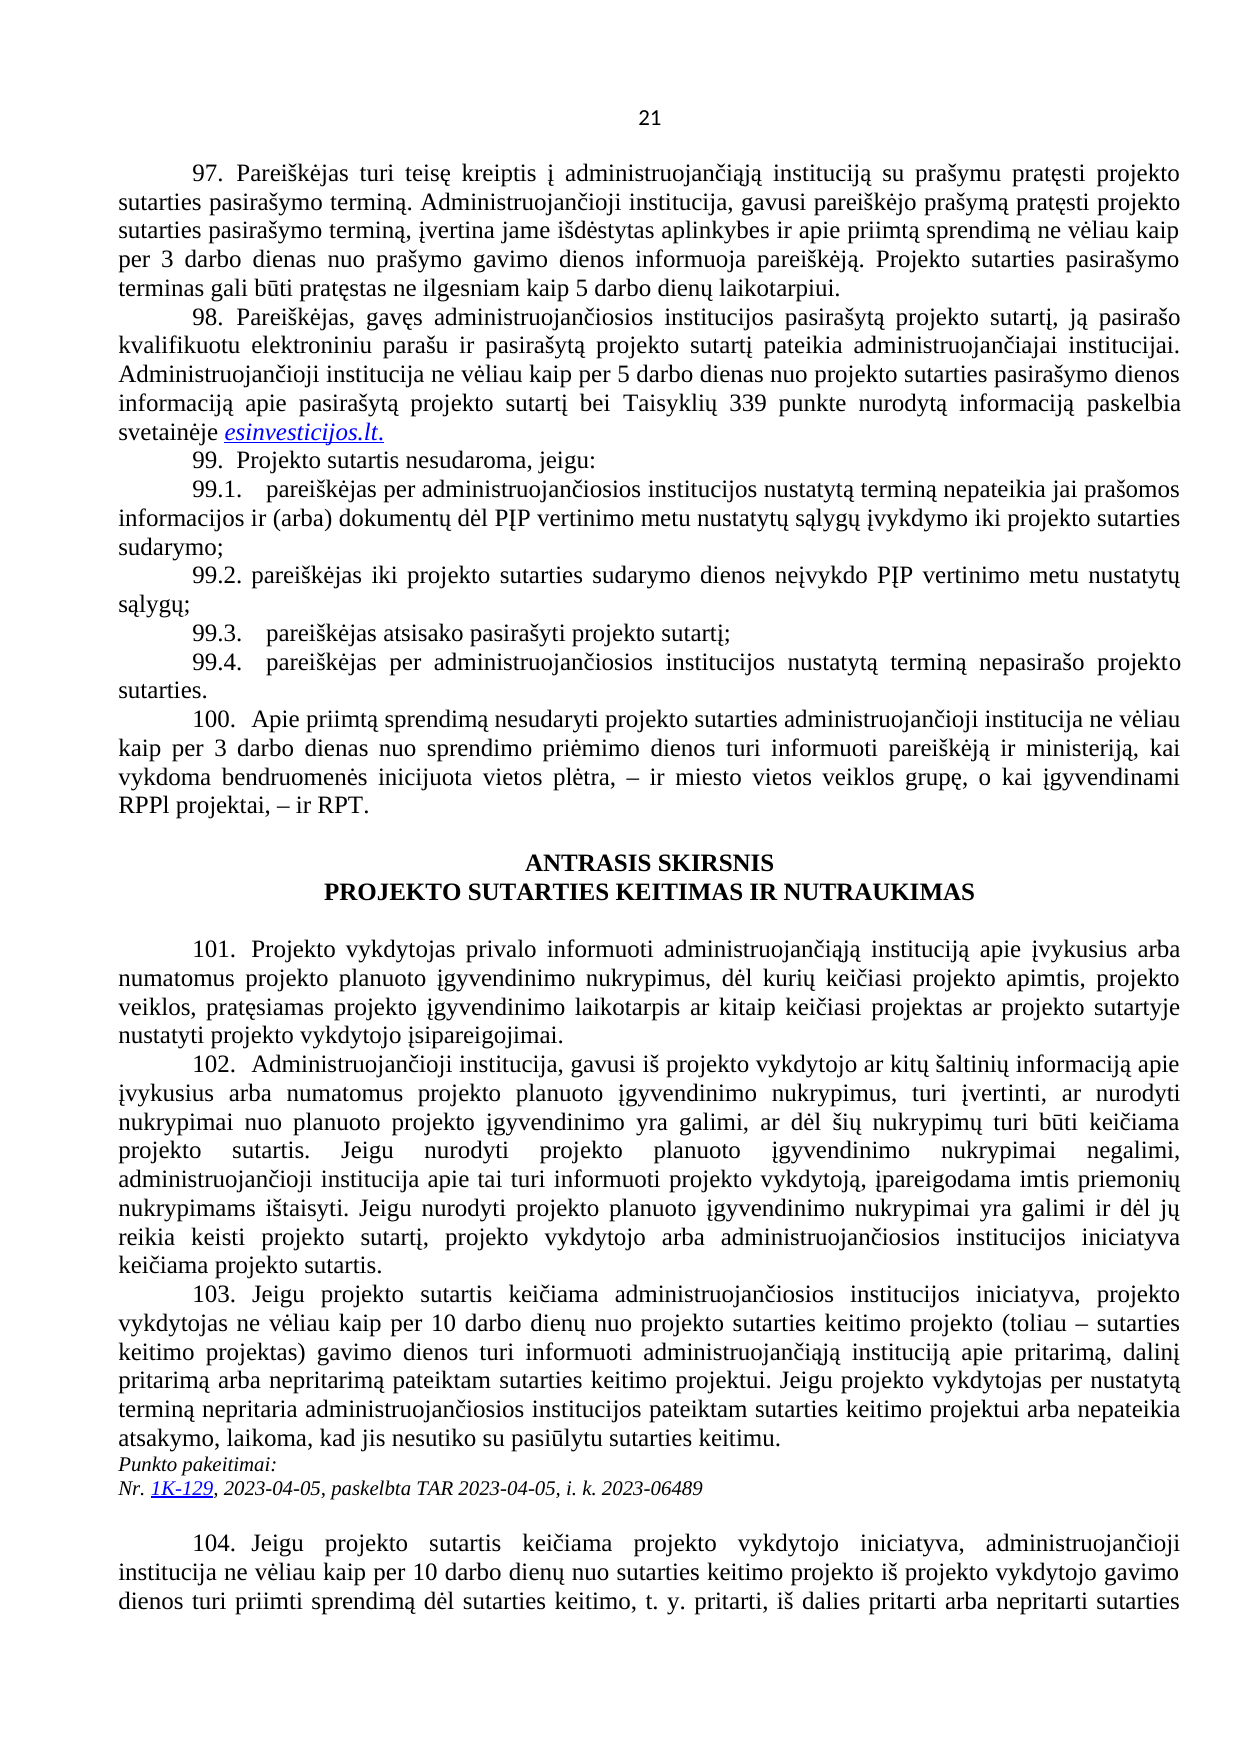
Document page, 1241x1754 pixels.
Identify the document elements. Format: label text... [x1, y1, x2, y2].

text 97. Pareiškėjas turi teisę kreiptis į administruojančiąją instituciją su prašymu pratęsti projekto sutarties pasirašymo terminą. Administruojančioji institucija, gavusi pareiškėjo prašymą pratęsti projekto sutarties pasirašymo terminą, įvertina jame išdėstytas aplinkybes ir apie priimtą sprendimą ne vėliau kaip per 3 darbo dienas nuo prašymo gavimo dienos informuoja pareiškėją. Projekto sutarties pasirašymo terminas gali būti pratęstas ne ilgesniam kaip 5 darbo dienų laikotarpiui. [118, 158, 1181, 302]
text 99.1. pareiškėjas per administruojančiosios institucijos nustatytą terminą nepateikia jai prašomos informacijos ir (arba) dokumentų dėl PĮP vertinimo metu nustatytų sąlygų įvykdymo iki projekto sutarties sudarymo; [118, 474, 1181, 560]
text 101. Projekto vykdytojas privalo informuoti administruojančiąją instituciją apie įvykusius arba numatomus projekto planuoto įgyvendinimo nukrypimus, dėl kurių keičiasi projekto apimtis, projekto veiklos, pratęsiamas projekto įgyvendinimo laikotarpis ar kitaip keičiasi projektas ar projekto sutartyje nustatyti projekto vykdytojo įsipareigojimai. [118, 934, 1181, 1049]
text 98. Pareiškėjas, gavęs administruojančiosios institucijos pasirašytą projekto sutartį, ją pasirašo kvalifikuotu elektroniniu parašu ir pasirašytą projekto sutartį pateikia administruojančiajai institucijai. Administruojančioji institucija ne vėliau kaip per 5 darbo dienas nuo projekto sutarties pasirašymo dienos informaciją apie pasirašytą projekto sutartį bei Taisyklių 339 punkte nurodytą informaciją paskelbia svetainėje esinvesticijos.lt. [118, 302, 1181, 445]
subtitle PROJEKTO SUTARTIES KEITIMAS IR NUTRAUKIMAS [118, 877, 1181, 905]
text Punkto pakeitimai: [118, 1452, 1181, 1476]
text 99.4. pareiškėjas per administruojančiosios institucijos nustatytą terminą nepasirašo projekto sutarties. [118, 647, 1181, 704]
text 103. Jeigu projekto sutartis keičiama administruojančiosios institucijos iniciatyva, projekto vykdytojas ne vėliau kaip per 10 darbo dienų nuo projekto sutarties keitimo projekto (toliau – sutarties keitimo projektas) gavimo dienos turi informuoti administruojančiąją instituciją apie pritarimą, dalinį pritarimą arba nepritarimą pateiktam sutarties keitimo projektui. Jeigu projekto vykdytojas per nustatytą terminą nepritaria administruojančiosios institucijos pateiktam sutarties keitimo projektui arba nepateikia atsakymo, laikoma, kad jis nesutiko su pasiūlytu sutarties keitimu. [118, 1279, 1181, 1452]
text 99. Projekto sutartis nesudaroma, jeigu: [118, 445, 1181, 474]
subtitle ANTRASIS SKIRSNIS [118, 848, 1181, 877]
text 104. Jeigu projekto sutartis keičiama projekto vykdytojo iniciatyva, administruojančioji institucija ne vėliau kaip per 10 darbo dienų nuo sutarties keitimo projekto iš projekto vykdytojo gavimo dienos turi priimti sprendimą dėl sutarties keitimo, t. y. pritarti, iš dalies pritarti arba nepritarti sutarties [118, 1528, 1181, 1615]
text 99.3. pareiškėjas atsisako pasirašyti projekto sutartį; [192, 618, 1181, 647]
text 99.2. pareiškėjas iki projekto sutarties sudarymo dienos neįvykdo PĮP vertinimo metu nustatytų sąlygų; [118, 560, 1181, 618]
text 102. Administruojančioji institucija, gavusi iš projekto vykdytojo ar kitų šaltinių informaciją apie įvykusius arba numatomus projekto planuoto įgyvendinimo nukrypimus, turi įvertinti, ar nurodyti nukrypimai nuo planuoto projekto įgyvendinimo yra galimi, ar dėl šių nukrypimų turi būti keičiama projekto sutartis. Jeigu nurodyti projekto planuoto įgyvendinimo nukrypimai negalimi, administruojančioji institucija apie tai turi informuoti projekto vykdytoją, įpareigodama imtis priemonių nukrypimams ištaisyti. Jeigu nurodyti projekto planuoto įgyvendinimo nukrypimai yra galimi ir dėl jų reikia keisti projekto sutartį, projekto vykdytojo arba administruojančiosios institucijos iniciatyva keičiama projekto sutartis. [118, 1049, 1181, 1279]
text 100. Apie priimtą sprendimą nesudaryti projekto sutarties administruojančioji institucija ne vėliau kaip per 3 darbo dienas nuo sprendimo priėmimo dienos turi informuoti pareiškėją ir ministeriją, kai vykdoma bendruomenės inicijuota vietos plėtra, – ir miesto vietos veiklos grupę, o kai įgyvendinami RPPl projektai, – ir RPT. [118, 704, 1181, 819]
text Nr. 1K-129, 2023-04-05, paskelbta TAR 2023-04-05, i. k. 2023-06489 [118, 1476, 1181, 1500]
